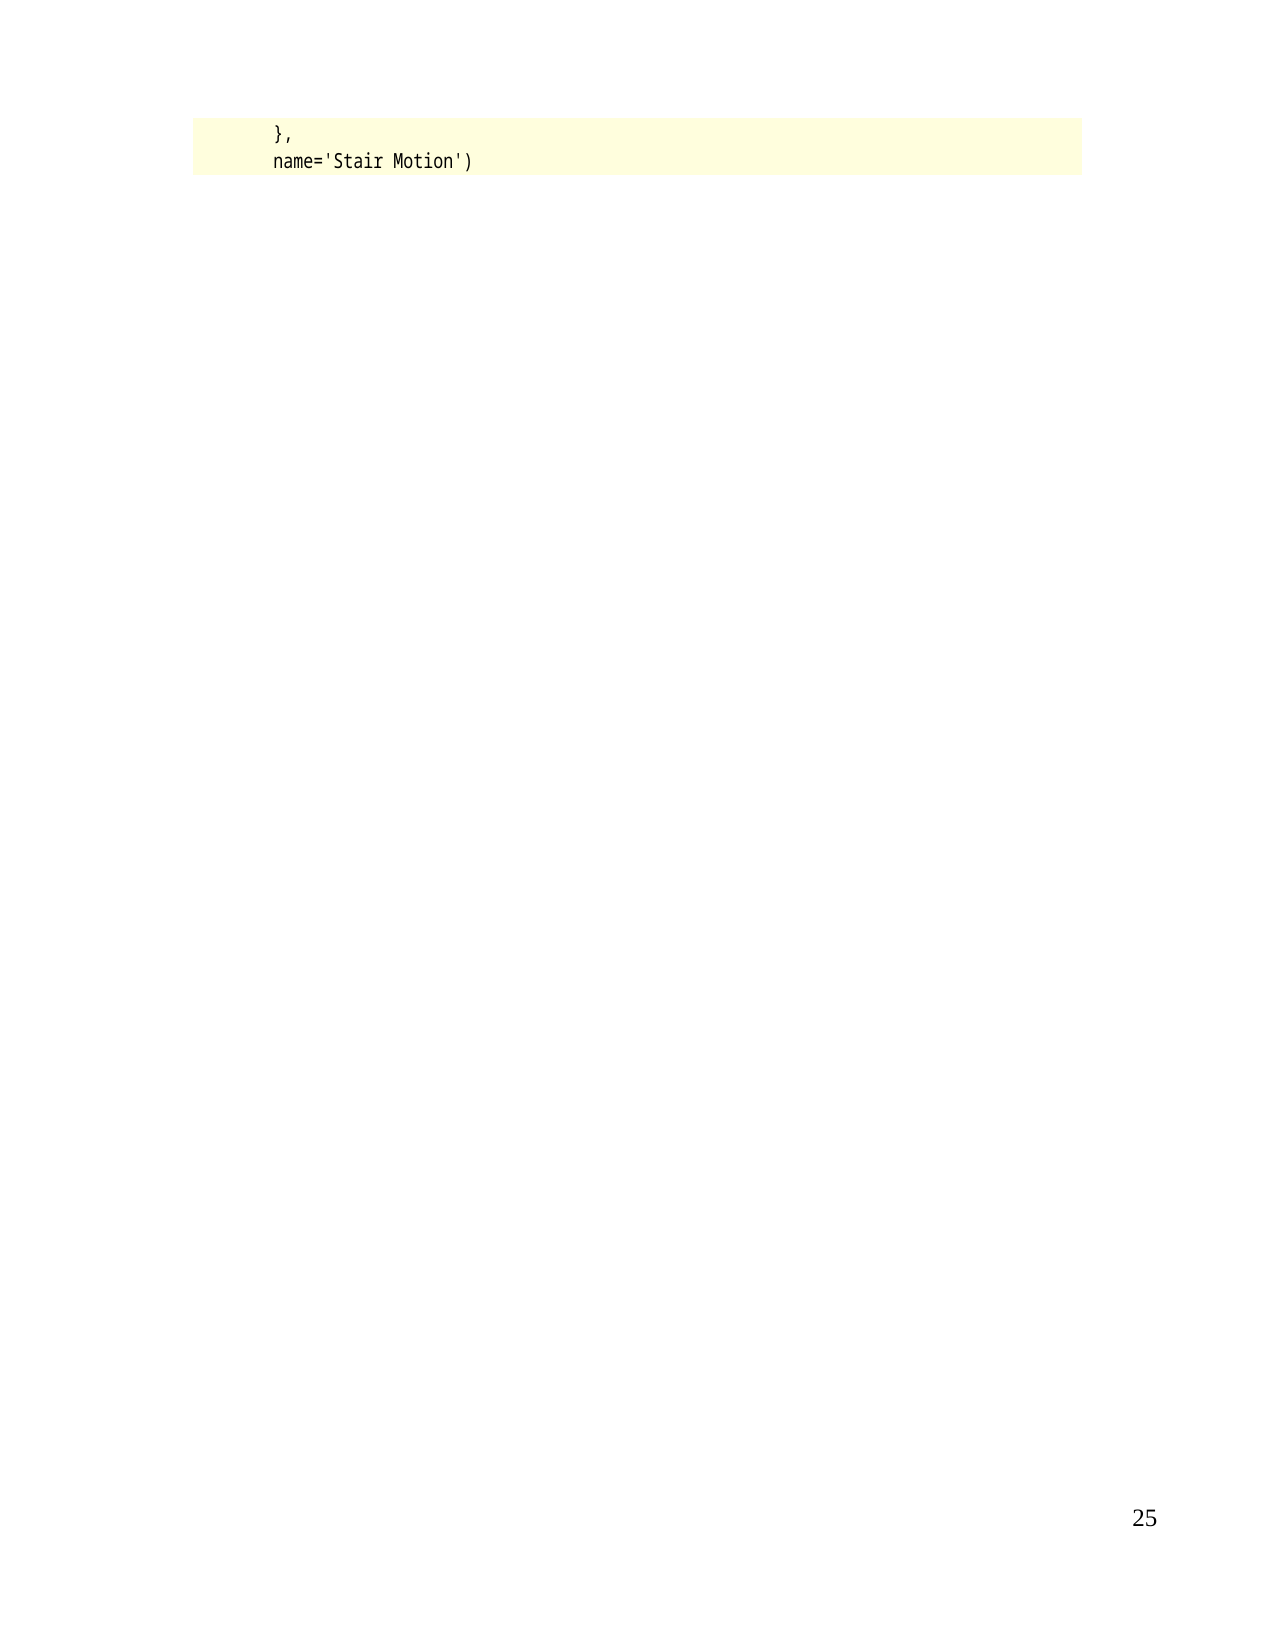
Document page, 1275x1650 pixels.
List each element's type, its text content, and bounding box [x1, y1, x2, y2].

text name='Stair Motion') [193, 147, 1082, 175]
text }, [193, 118, 1082, 147]
